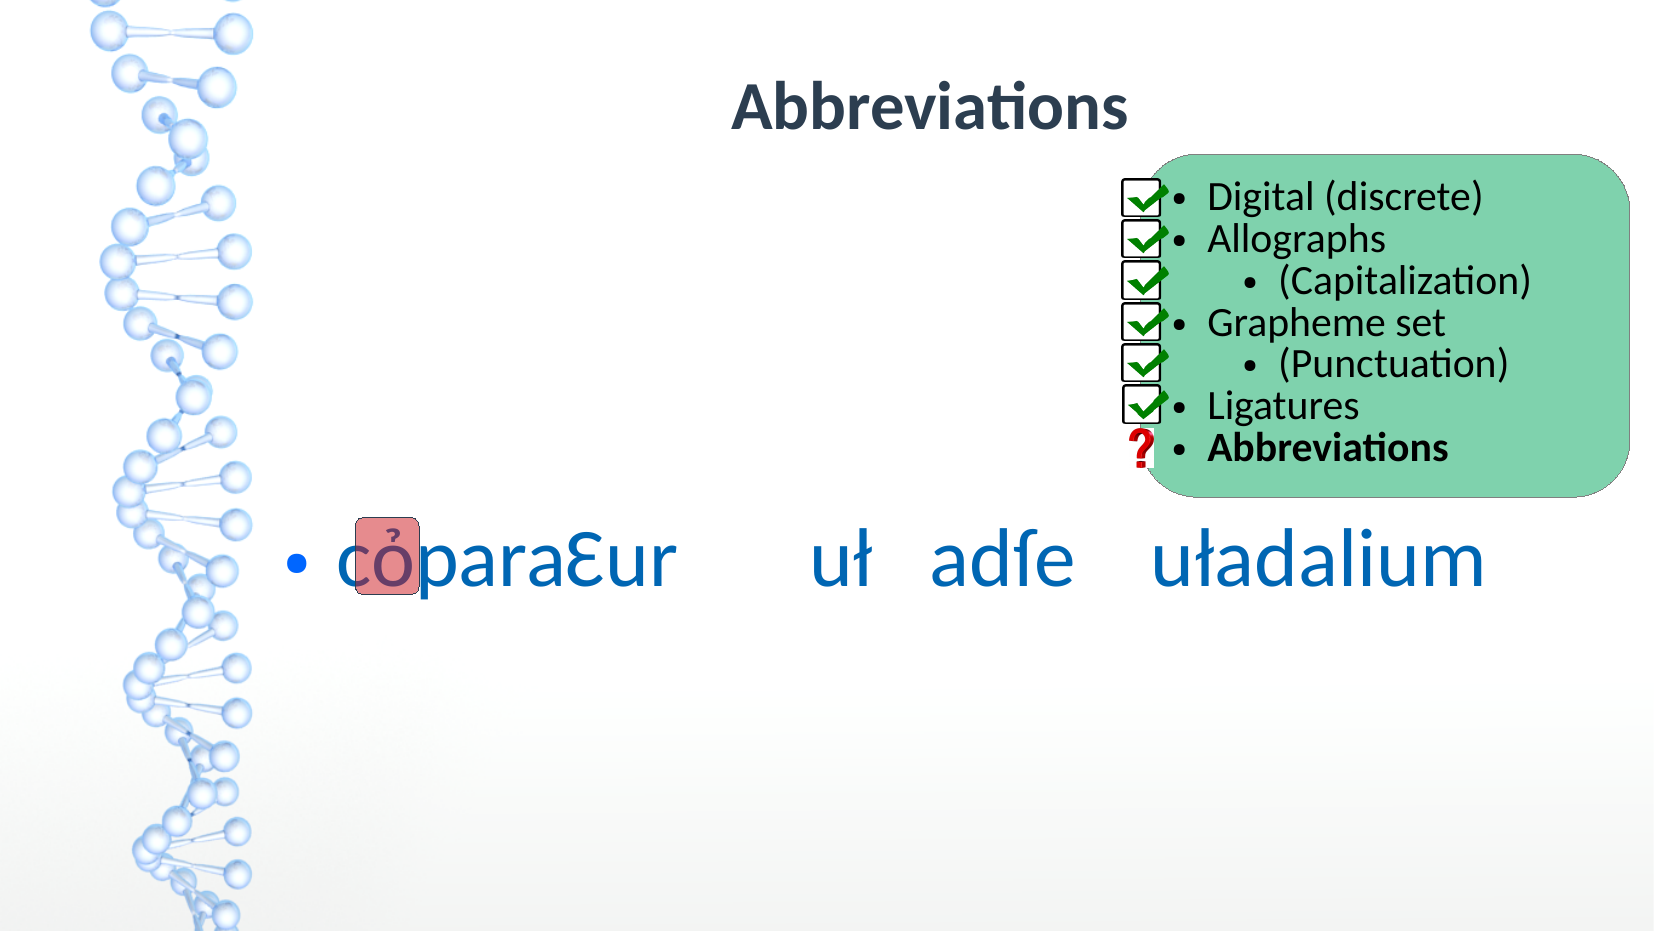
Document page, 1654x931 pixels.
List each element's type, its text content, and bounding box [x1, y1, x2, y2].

text_box [355, 517, 420, 595]
list cỏparaƐur uł adſe uładalium [265, 523, 1629, 615]
picture [0, 0, 1654, 931]
text_box Digital (discrete) Allographs (Capitalization) Grapheme set (Punctuation) Ligatures Abbreviations [1140, 154, 1630, 498]
title Abbreviations [265, 35, 1595, 189]
